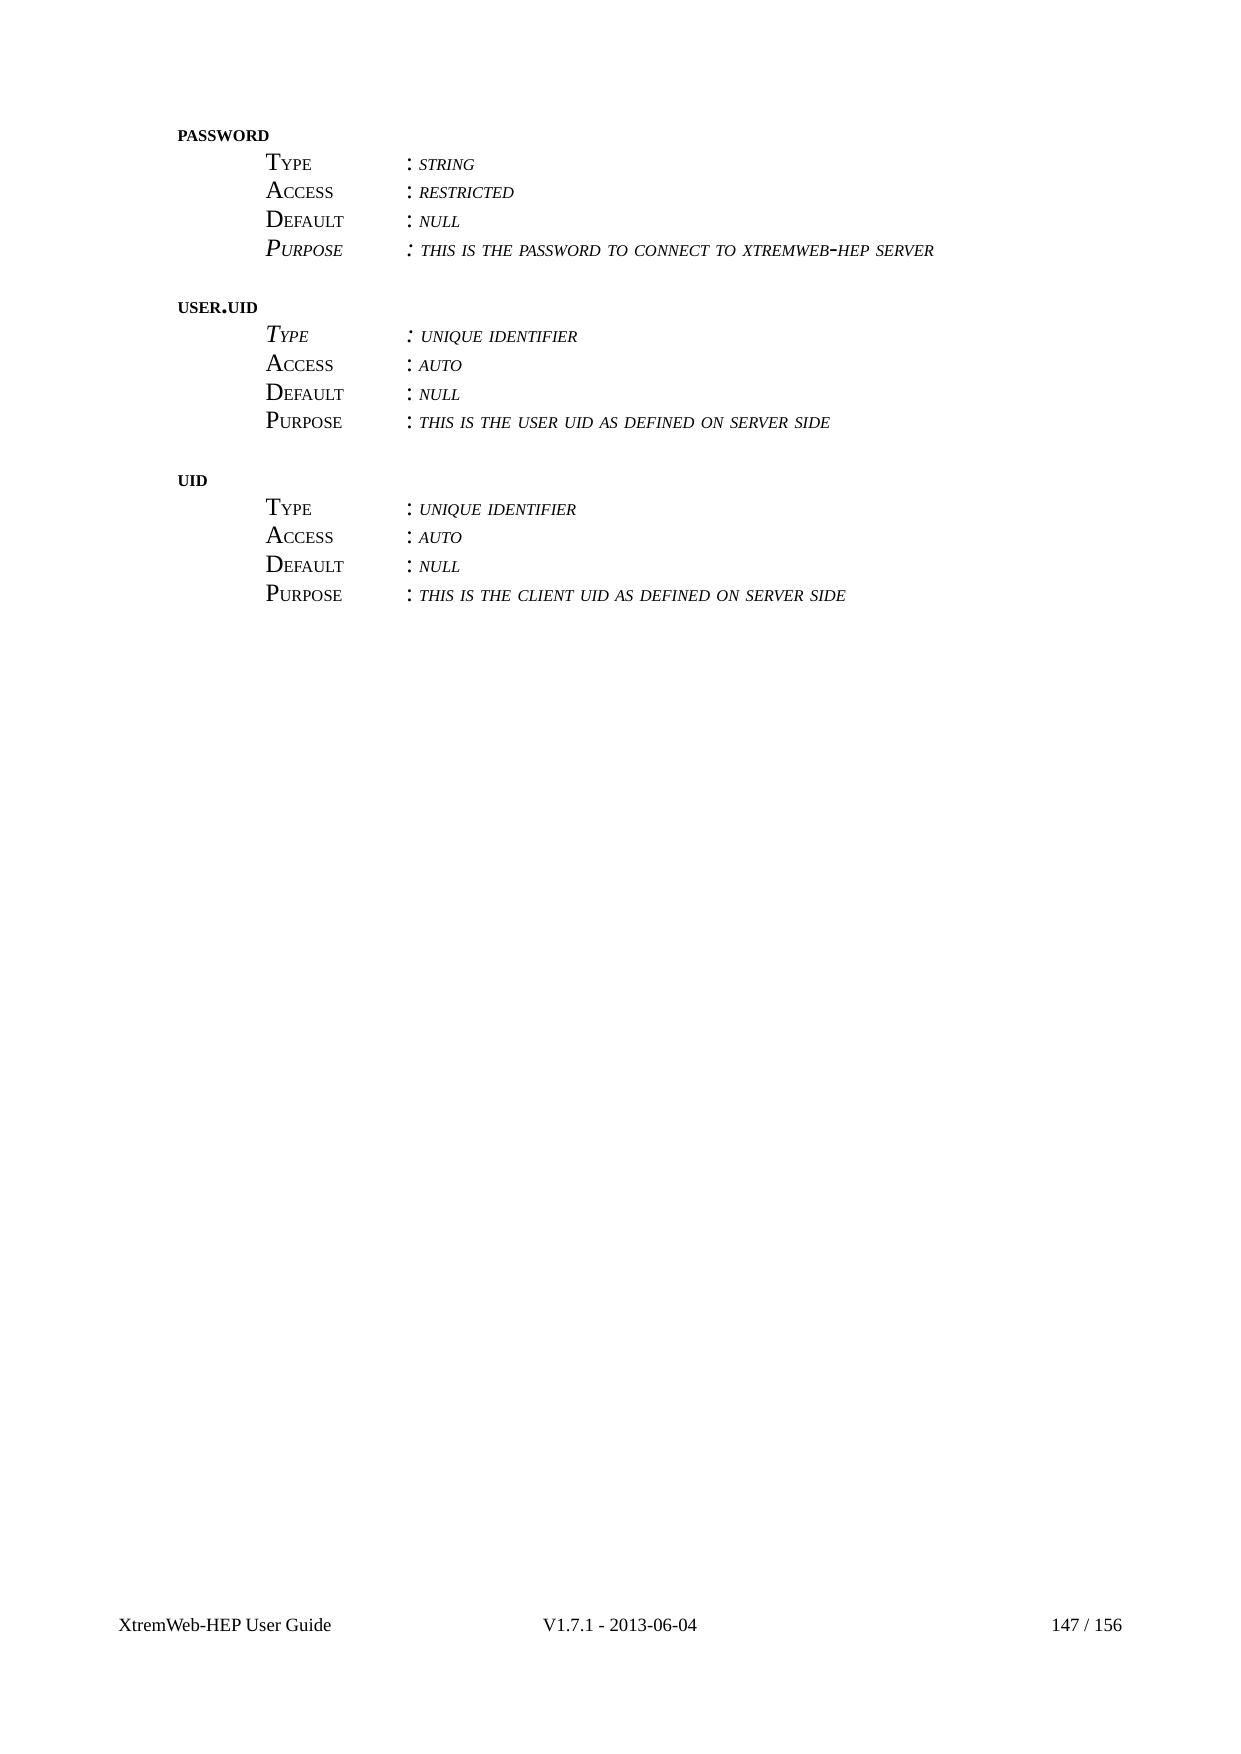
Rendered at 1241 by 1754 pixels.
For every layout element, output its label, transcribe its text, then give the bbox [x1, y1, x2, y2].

text user.uid [177, 291, 1122, 319]
text Default : null [265, 204, 1122, 233]
text password [177, 118, 1122, 147]
text Type : unique identifier [265, 492, 1122, 521]
text Access : auto [265, 348, 1122, 377]
text Access : restricted [265, 176, 1122, 204]
text Purpose : this is the password to connect to xtremweb-hep server [265, 233, 1122, 262]
text Default : null [265, 549, 1122, 578]
text uid [177, 463, 1122, 492]
text Purpose : this is the user uid as defined on server side [265, 406, 1122, 434]
text Type : unique identifier [265, 319, 1122, 348]
text Purpose : this is the client uid as defined on server side [265, 578, 1122, 607]
text Default : null [265, 377, 1122, 406]
text Access : auto [265, 521, 1122, 549]
text Type : string [265, 147, 1122, 176]
